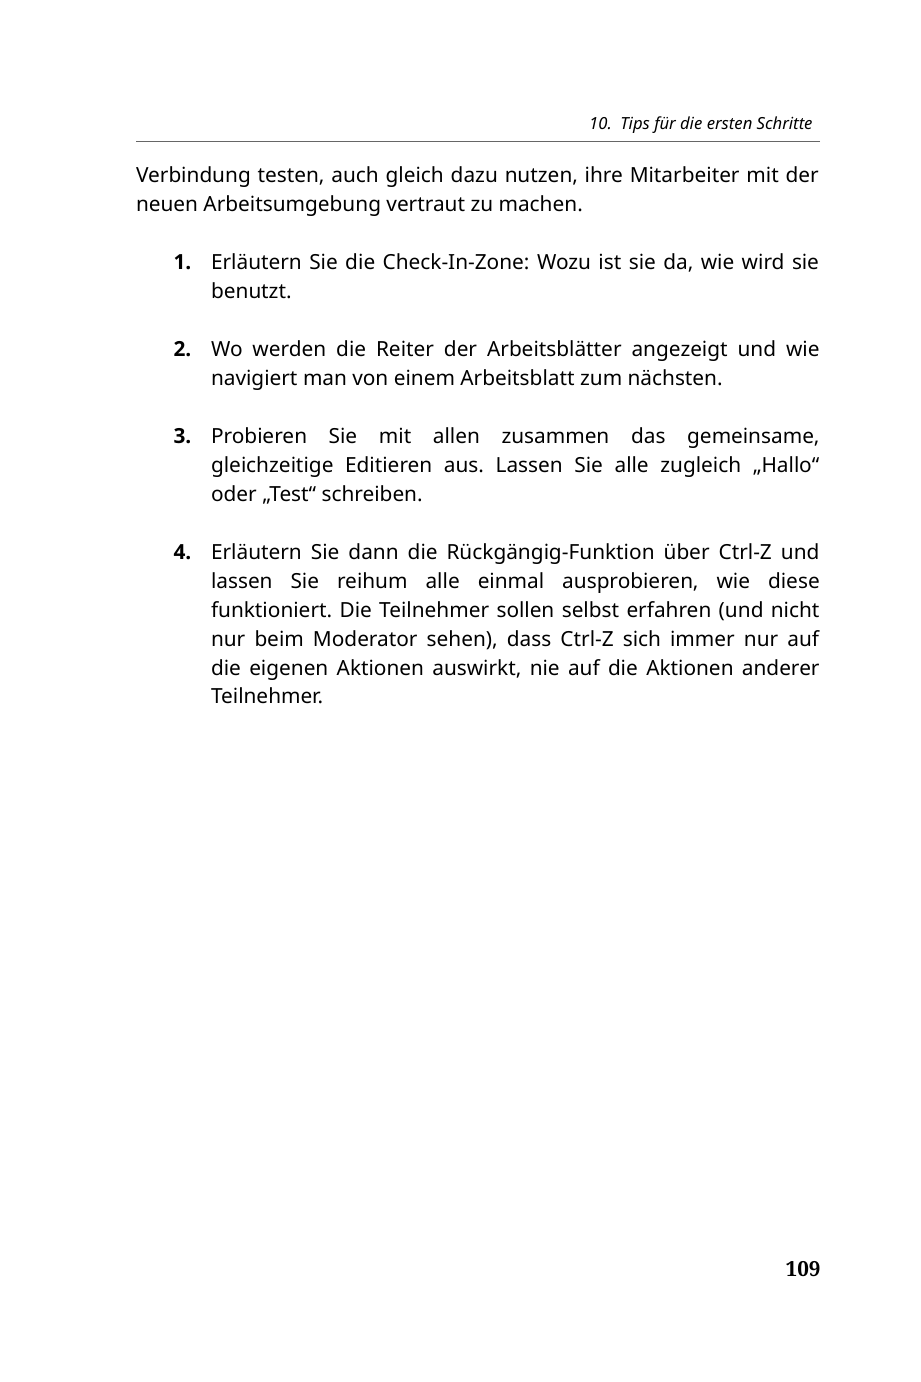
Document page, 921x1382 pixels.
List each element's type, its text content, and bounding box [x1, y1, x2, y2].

text Verbindung testen, auch gleich dazu nutzen, ihre Mitarbeiter mit der neuen Arbeitsumgebung vertraut zu machen. [136, 159, 820, 217]
list Erläutern Sie dann die Rückgängig-Funktion über Ctrl-Z und lassen Sie reihum alle einmal ausprobieren, wie diese funktioniert. Die Teilnehmer sollen selbst erfahren (und nicht nur beim Moderator sehen), dass Ctrl-Z sich immer nur auf die eigenen Aktionen auswirkt, nie auf die Aktionen anderer Teilnehmer. [173, 515, 820, 710]
list Erläutern Sie die Check-In-Zone: Wozu ist sie da, wie wird sie benutzt. [173, 226, 820, 304]
list Probieren Sie mit allen zusammen das gemeinsame, gleichzeitige Editieren aus. Lassen Sie alle zugleich „Hallo“ oder „Test“ schreiben. [173, 399, 820, 507]
list Wo werden die Reiter der Arbeitsblätter angezeigt und wie navigiert man von einem Arbeitsblatt zum nächsten. [173, 312, 820, 391]
